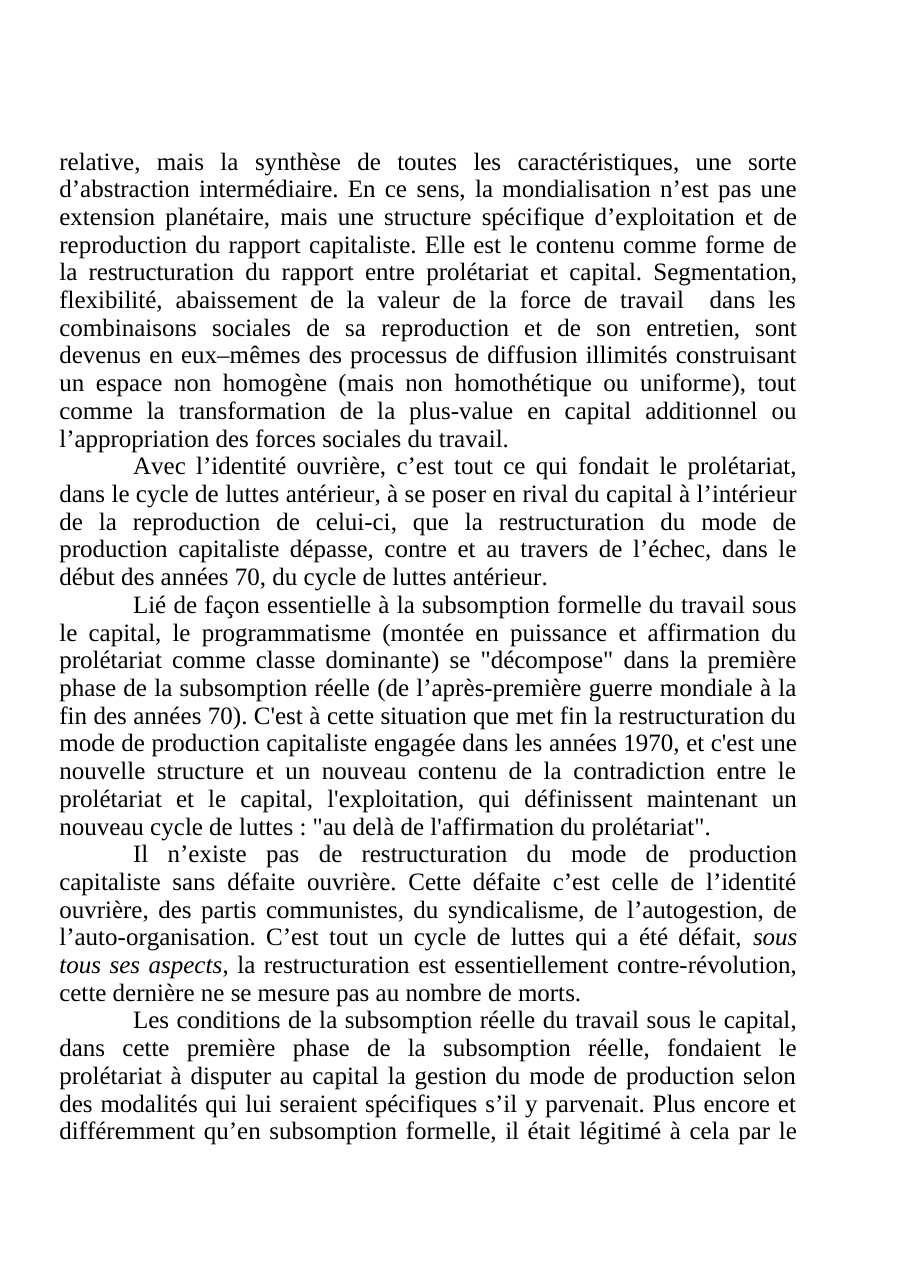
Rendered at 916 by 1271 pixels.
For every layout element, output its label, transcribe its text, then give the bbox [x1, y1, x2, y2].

text Avec l’identité ouvrière, c’est tout ce qui fondait le prolétariat, dans le cycle de luttes antérieur, à se poser en rival du capital à l’intérieur de la reproduction de celui-ci, que la restructuration du mode de production capitaliste dépasse, contre et au travers de l’échec, dans le début des années 70, du cycle de luttes antérieur. [59, 452, 797, 591]
text Il n’existe pas de restructuration du mode de production capitaliste sans défaite ouvrière. Cette défaite c’est celle de l’identité ouvrière, des partis communistes, du syndicalisme, de l’autogestion, de l’auto-organisation. C’est tout un cycle de luttes qui a été défait, sous tous ses aspects, la restructuration est essentiellement contre-révolution, cette dernière ne se mesure pas au nombre de morts. [59, 840, 797, 1007]
text Lié de façon essentielle à la subsomption formelle du travail sous le capital, le programmatisme (montée en puissance et affirmation du prolétariat comme classe dominante) se "décompose" dans la première phase de la subsomption réelle (de l’après-première guerre mondiale à la fin des années 70). C'est à cette situation que met fin la restructuration du mode de production capitaliste engagée dans les années 1970, et c'est une nouvelle structure et un nouveau contenu de la contradiction entre le prolétariat et le capital, l'exploitation, qui définissent maintenant un nouveau cycle de luttes : "au delà de l'affirmation du prolétariat". [59, 591, 797, 840]
text relative, mais la synthèse de toutes les caractéristiques, une sorte d’abstraction intermédiaire. En ce sens, la mondialisation n’est pas une extension planétaire, mais une structure spécifique d’exploitation et de reproduction du rapport capitaliste. Elle est le contenu comme forme de la restructuration du rapport entre prolétariat et capital. Segmentation, flexibilité, abaissement de la valeur de la force de travail dans les combinaisons sociales de sa reproduction et de son entretien, sont devenus en eux–mêmes des processus de diffusion illimités construisant un espace non homogène (mais non homothétique ou uniforme), tout comme la transformation de la plus-value en capital additionnel ou l’appropriation des forces sociales du travail. [59, 148, 797, 452]
text Les conditions de la subsomption réelle du travail sous le capital, dans cette première phase de la subsomption réelle, fondaient le prolétariat à disputer au capital la gestion du mode de production selon des modalités qui lui seraient spécifiques s’il y parvenait. Plus encore et différemment qu’en subsomption formelle, il était légitimé à cela par le [59, 1007, 797, 1145]
